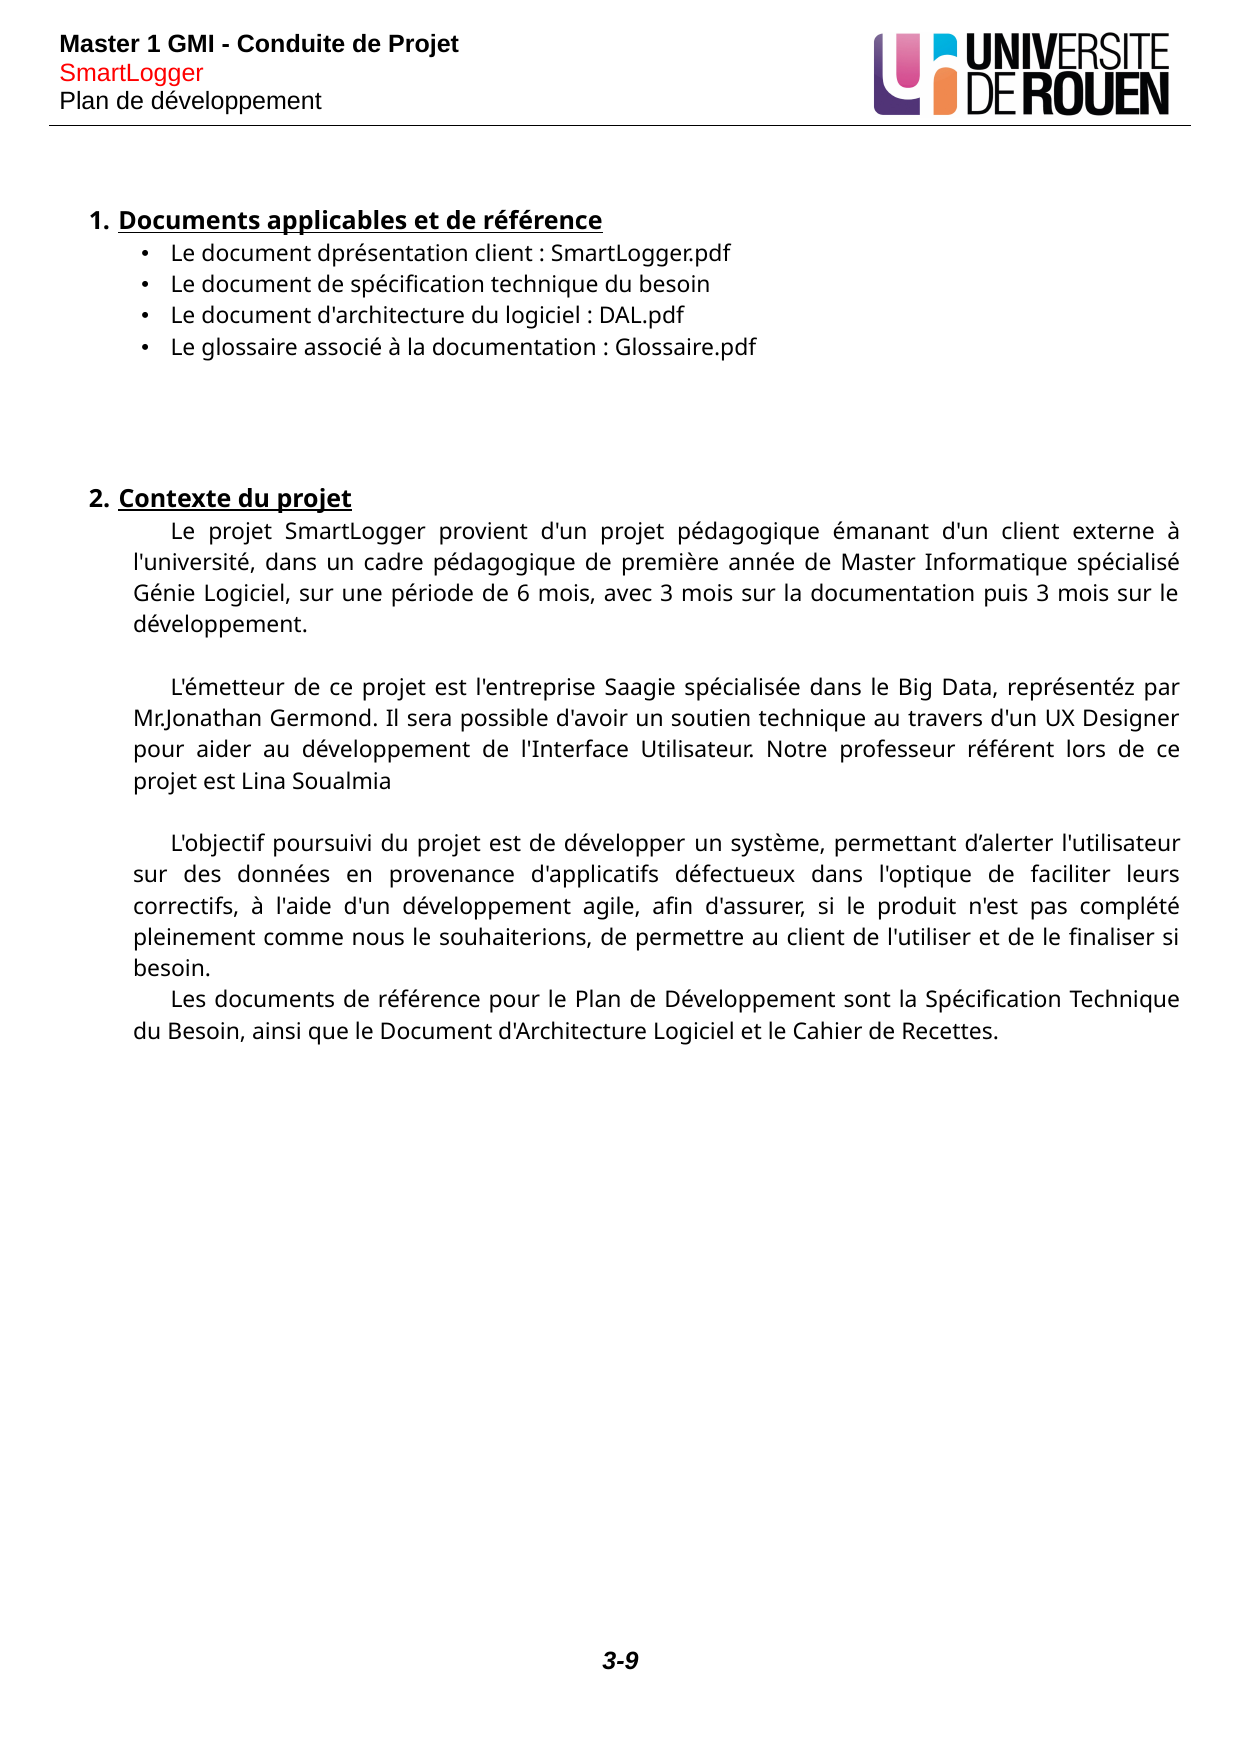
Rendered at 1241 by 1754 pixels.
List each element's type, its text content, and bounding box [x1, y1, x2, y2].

text L'émetteur de ce projet est l'entreprise Saagie spécialisée dans le Big Data, représentéz par Mr.Jonathan Germond. Il sera possible d'avoir un soutien technique au travers d'un UX Designer pour aider au développement de l'Interface Utilisateur. Notre professeur référent lors de ce projet est Lina Soualmia [133, 671, 1181, 796]
text L'objectif poursuivi du projet est de développer un système, permettant d’alerter l'utilisateur sur des données en provenance d'applicatifs défectueux dans l'optique de faciliter leurs correctifs, à l'aide d'un développement agile, afin d'assurer, si le produit n'est pas complété pleinement comme nous le souhaiterions, de permettre au client de l'utiliser et de le finaliser si besoin. [133, 827, 1181, 983]
picture [872, 32, 1170, 118]
subtitle Contexte du projet [89, 481, 1181, 515]
text Le projet SmartLogger provient d'un projet pédagogique émanant d'un client externe à l'université, dans un cadre pédagogique de première année de Master Informatique spécialisé Génie Logiciel, sur une période de 6 mois, avec 3 mois sur la documentation puis 3 mois sur le développement. [133, 515, 1181, 640]
subtitle Documents applicables et de référence [88, 203, 1181, 237]
text Les documents de référence pour le Plan de Développement sont la Spécification Technique du Besoin, ainsi que le Document d'Architecture Logiciel et le Cahier de Recettes. [133, 983, 1181, 1046]
list Le document d'architecture du logiciel : DAL.pdf [141, 299, 1181, 331]
list Le document dprésentation client : SmartLogger.pdf [141, 237, 1181, 268]
list Le glossaire associé à la documentation : Glossaire.pdf [141, 331, 1181, 362]
list Le document de spécification technique du besoin [141, 268, 1181, 299]
